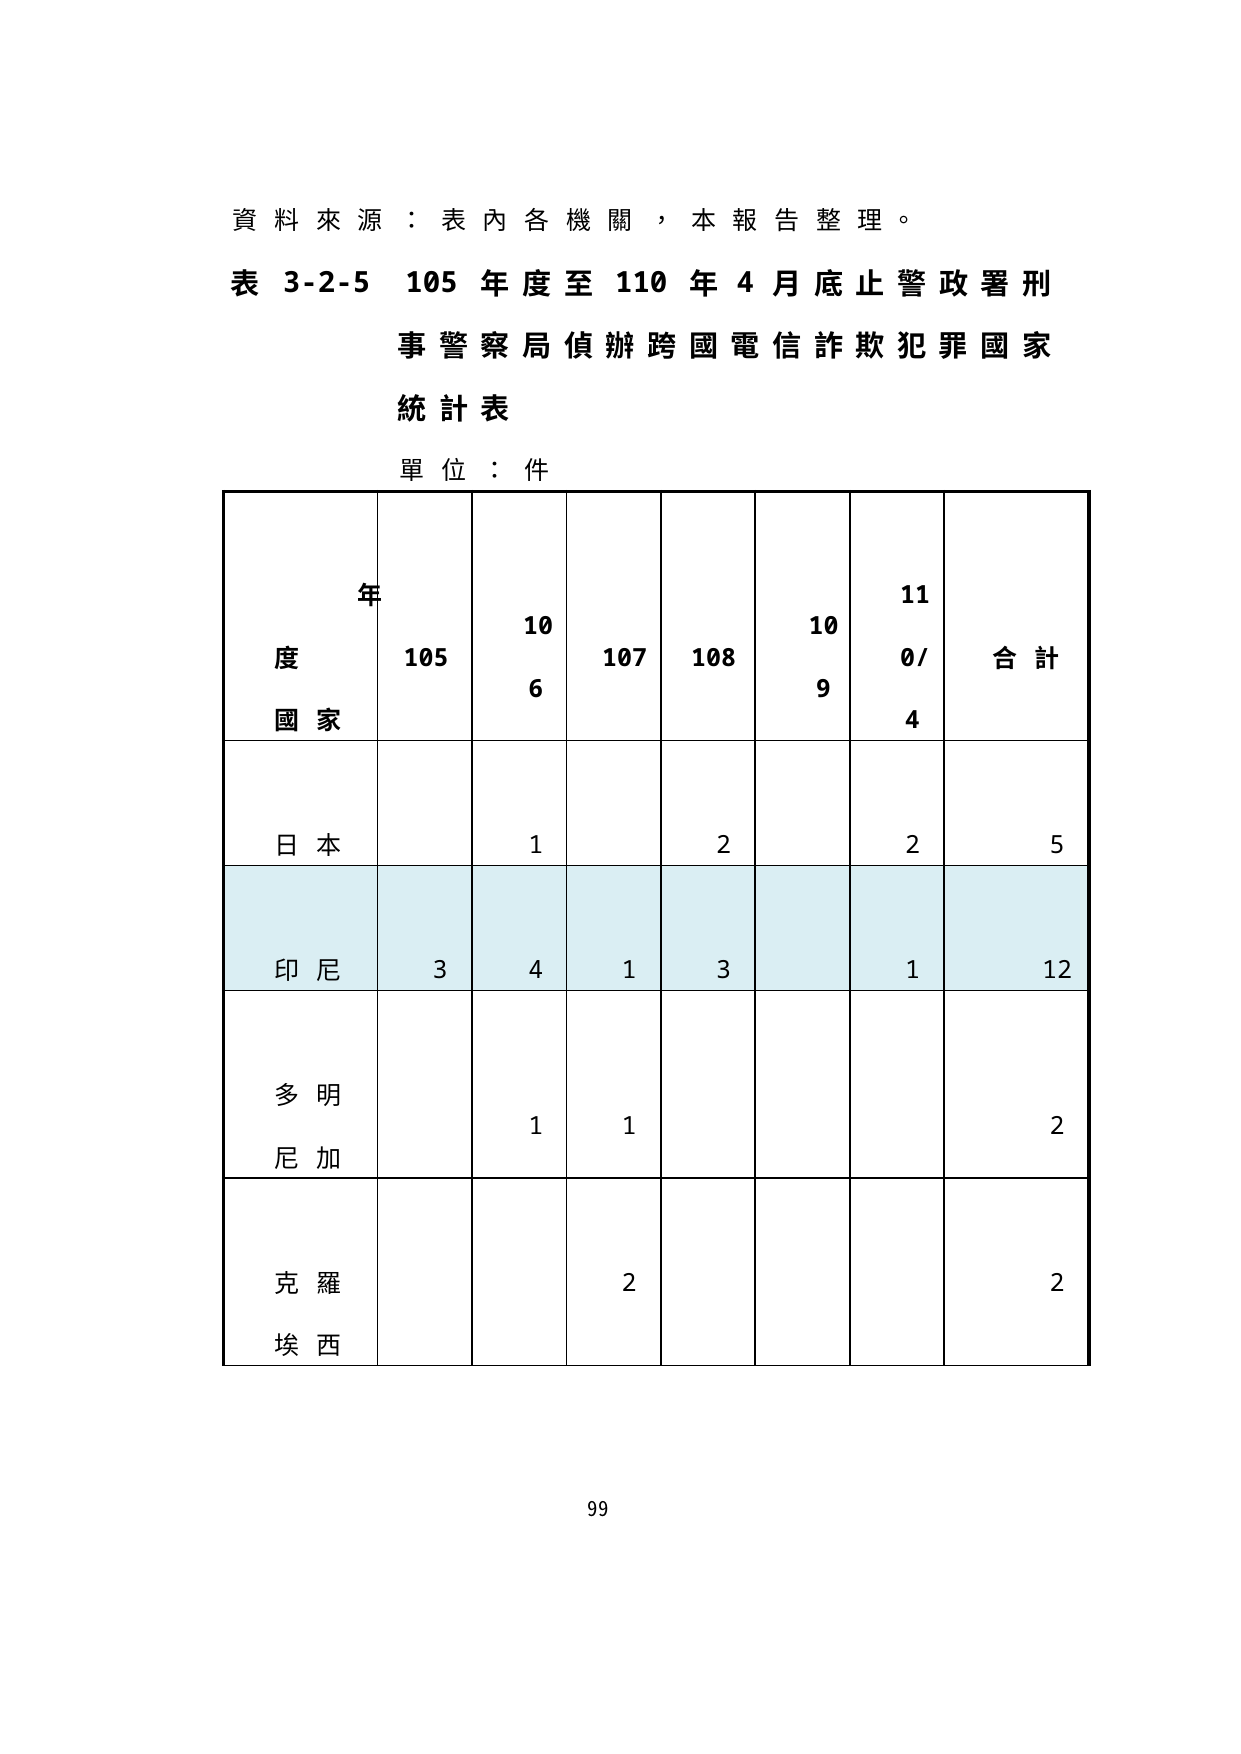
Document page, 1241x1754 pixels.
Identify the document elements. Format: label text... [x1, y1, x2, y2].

table_cell [756, 1179, 849, 1365]
table_header 110/4 [851, 493, 943, 740]
table_cell 1 [851, 866, 943, 990]
table_cell 多明尼加 [225, 991, 377, 1177]
table_cell [851, 991, 943, 1177]
table_header 109 [756, 493, 849, 740]
table_cell 1 [473, 741, 566, 865]
table_cell 2 [851, 741, 943, 865]
table_header 合計 [945, 493, 1087, 740]
table_cell [756, 741, 849, 865]
table_cell 3 [662, 866, 754, 990]
table_cell [662, 1179, 754, 1365]
table_cell [756, 991, 849, 1177]
table_header 106 [473, 493, 566, 740]
table_cell [378, 1179, 471, 1365]
table_cell 1 [473, 991, 566, 1177]
table_cell [567, 741, 660, 865]
table_cell 2 [945, 1179, 1087, 1365]
table_cell 2 [945, 991, 1087, 1177]
table_header 108 [662, 493, 754, 740]
text 表3-2-5 105年度至110年4月底止警政署刑事警察局偵辦跨國電信詐欺犯罪國家統計表 單位：件 [212, 240, 1068, 490]
table_cell 1 [567, 866, 660, 990]
table_cell 日本 [225, 741, 377, 865]
table_cell [662, 991, 754, 1177]
table_cell [473, 1179, 566, 1365]
table_cell 2 [662, 741, 754, 865]
table_header 105 [378, 493, 471, 740]
table_cell 5 [945, 741, 1087, 865]
table_cell 克羅埃西 [225, 1179, 377, 1365]
table_header 107 [567, 493, 660, 740]
table_cell [378, 741, 471, 865]
table_cell [851, 1179, 943, 1365]
table_cell 印尼 [225, 866, 377, 990]
table_cell 12 [945, 866, 1087, 990]
table_cell 3 [378, 866, 471, 990]
text 資料來源：表內各機關，本報告整理。 [212, 177, 1058, 240]
table_cell [378, 991, 471, 1177]
table_cell 1 [567, 991, 660, 1177]
table_cell 2 [567, 1179, 660, 1365]
table_cell 4 [473, 866, 566, 990]
table_header 年度 國家 [225, 493, 377, 740]
table_cell [756, 866, 849, 990]
